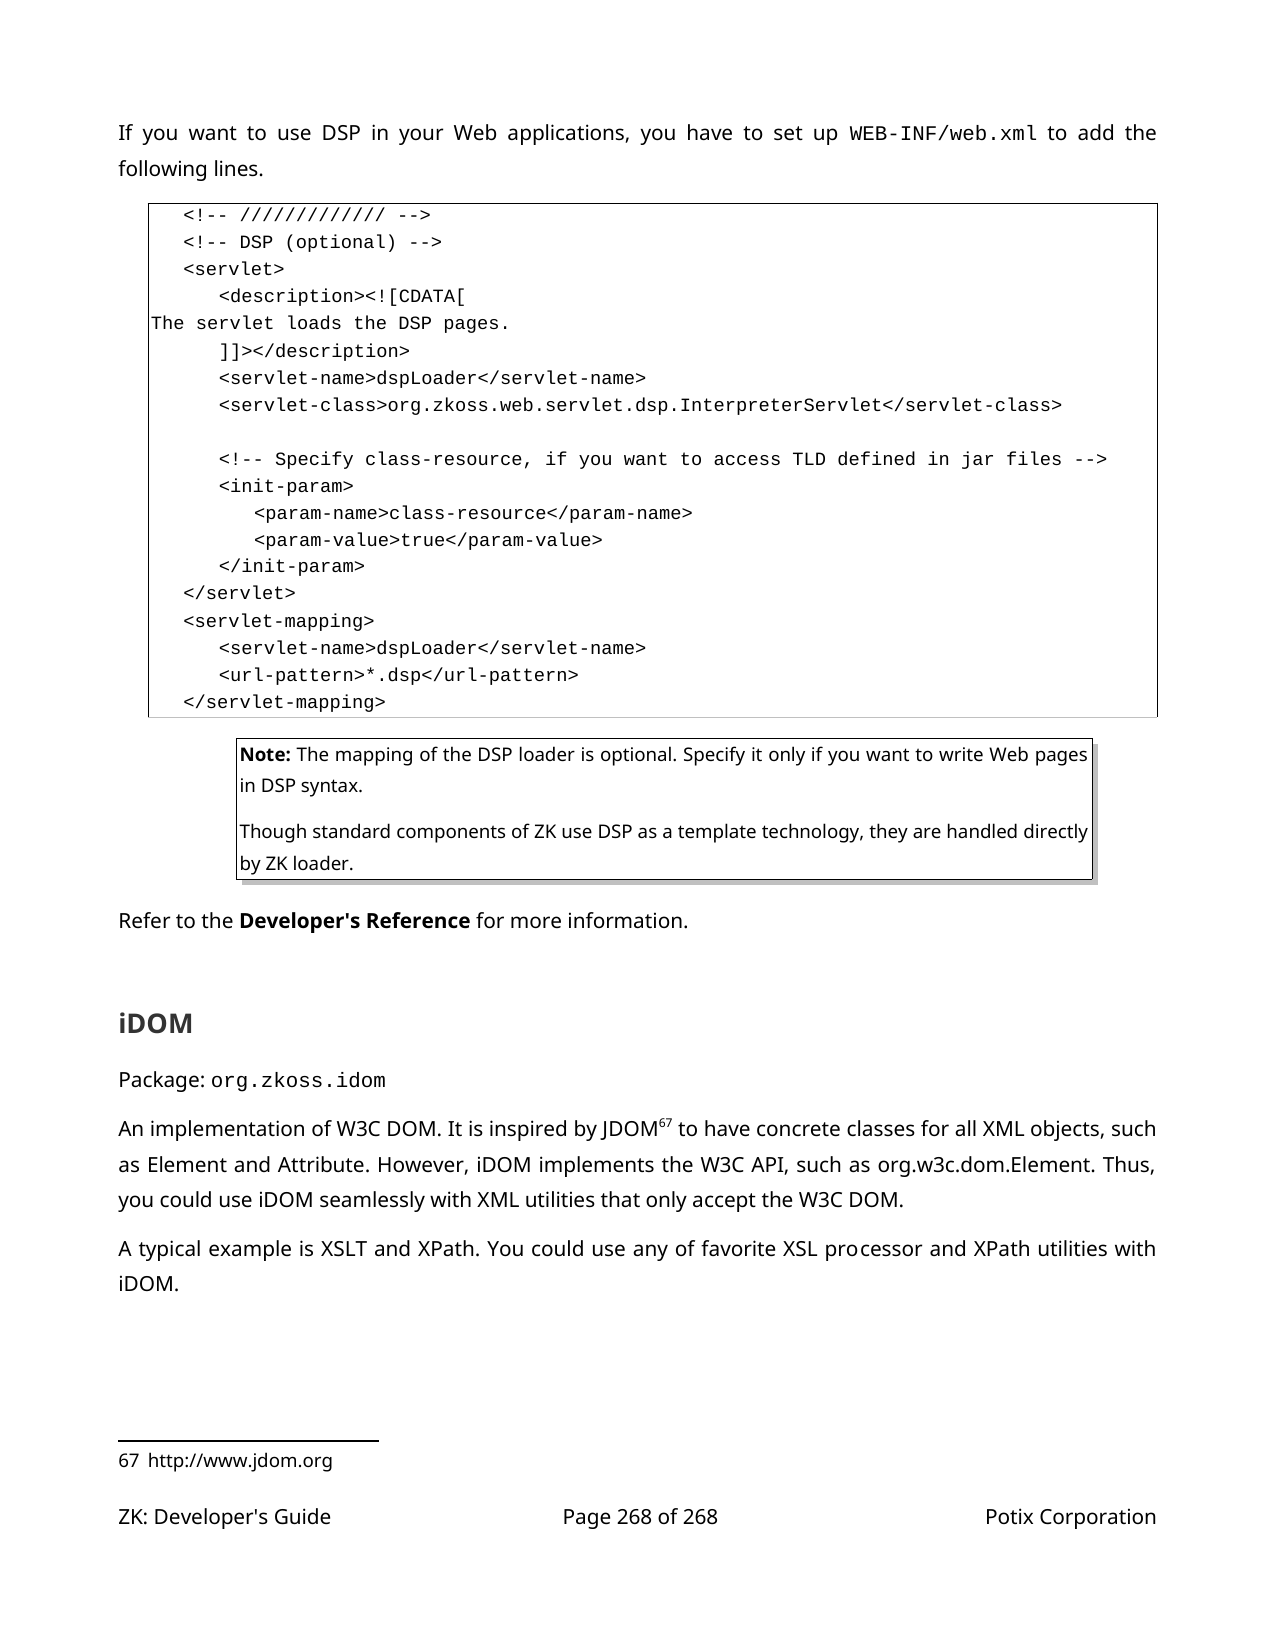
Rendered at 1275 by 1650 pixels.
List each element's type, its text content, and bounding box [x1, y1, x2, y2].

text A typical example is XSLT and XPath. You could use any of favorite XSL processor and XPath utilities with iDOM. [118, 1234, 1157, 1297]
text <servlet-class>org.zkoss.web.servlet.dsp.InterpreterServlet</servlet-class> [149, 393, 1157, 417]
text <init-param> <param-name>class-resource</param-name> <param-value>true</param-value> </init-param> [149, 474, 1157, 578]
text <servlet-name>dspLoader</servlet-name> [149, 366, 1157, 390]
text The servlet loads the DSP pages. [149, 311, 1157, 336]
text <description><![CDATA[ [149, 284, 1157, 308]
text Note: The mapping of the DSP loader is optional. Specify it only if you want to write Web pages in DSP syntax. [237, 739, 1092, 798]
text <!-- Specify class-resource, if you want to access TLD defined in jar files --> [149, 447, 1157, 471]
text Refer to the Developer's Reference for more information. [118, 906, 1157, 934]
subtitle iDOM [118, 1005, 1157, 1042]
text <servlet-name>dspLoader</servlet-name> [149, 636, 1157, 660]
text <url-pattern>*.dsp</url-pattern> [149, 663, 1157, 687]
text Though standard components of ZK use DSP as a template technology, they are handled directly by ZK loader. [237, 816, 1092, 879]
text http://www.jdom.org [118, 1447, 1157, 1473]
text An implementation of W3C DOM. It is inspired by JDOM to have concrete classes for all XML objects, such as Element and Attribute. However, iDOM implements the W3C API, such as org.w3c.dom.Element. Thus, you could use iDOM seamlessly with XML utilities that only accept the W3C DOM. [118, 1114, 1157, 1213]
text <servlet-mapping> [149, 608, 1157, 633]
text <!-- DSP (optional) --> [149, 230, 1157, 254]
text </servlet> [149, 581, 1157, 606]
text Package: org.zkoss.idom [118, 1065, 1157, 1094]
text <!-- ///////////// --> [149, 204, 1157, 227]
text <servlet> [149, 257, 1157, 281]
text If you want to use DSP in your Web applications, you have to set up WEB-INF/web.xml to add the following lines. [118, 118, 1157, 182]
text </servlet-mapping> [149, 690, 1157, 717]
text ]]></description> [149, 338, 1157, 363]
